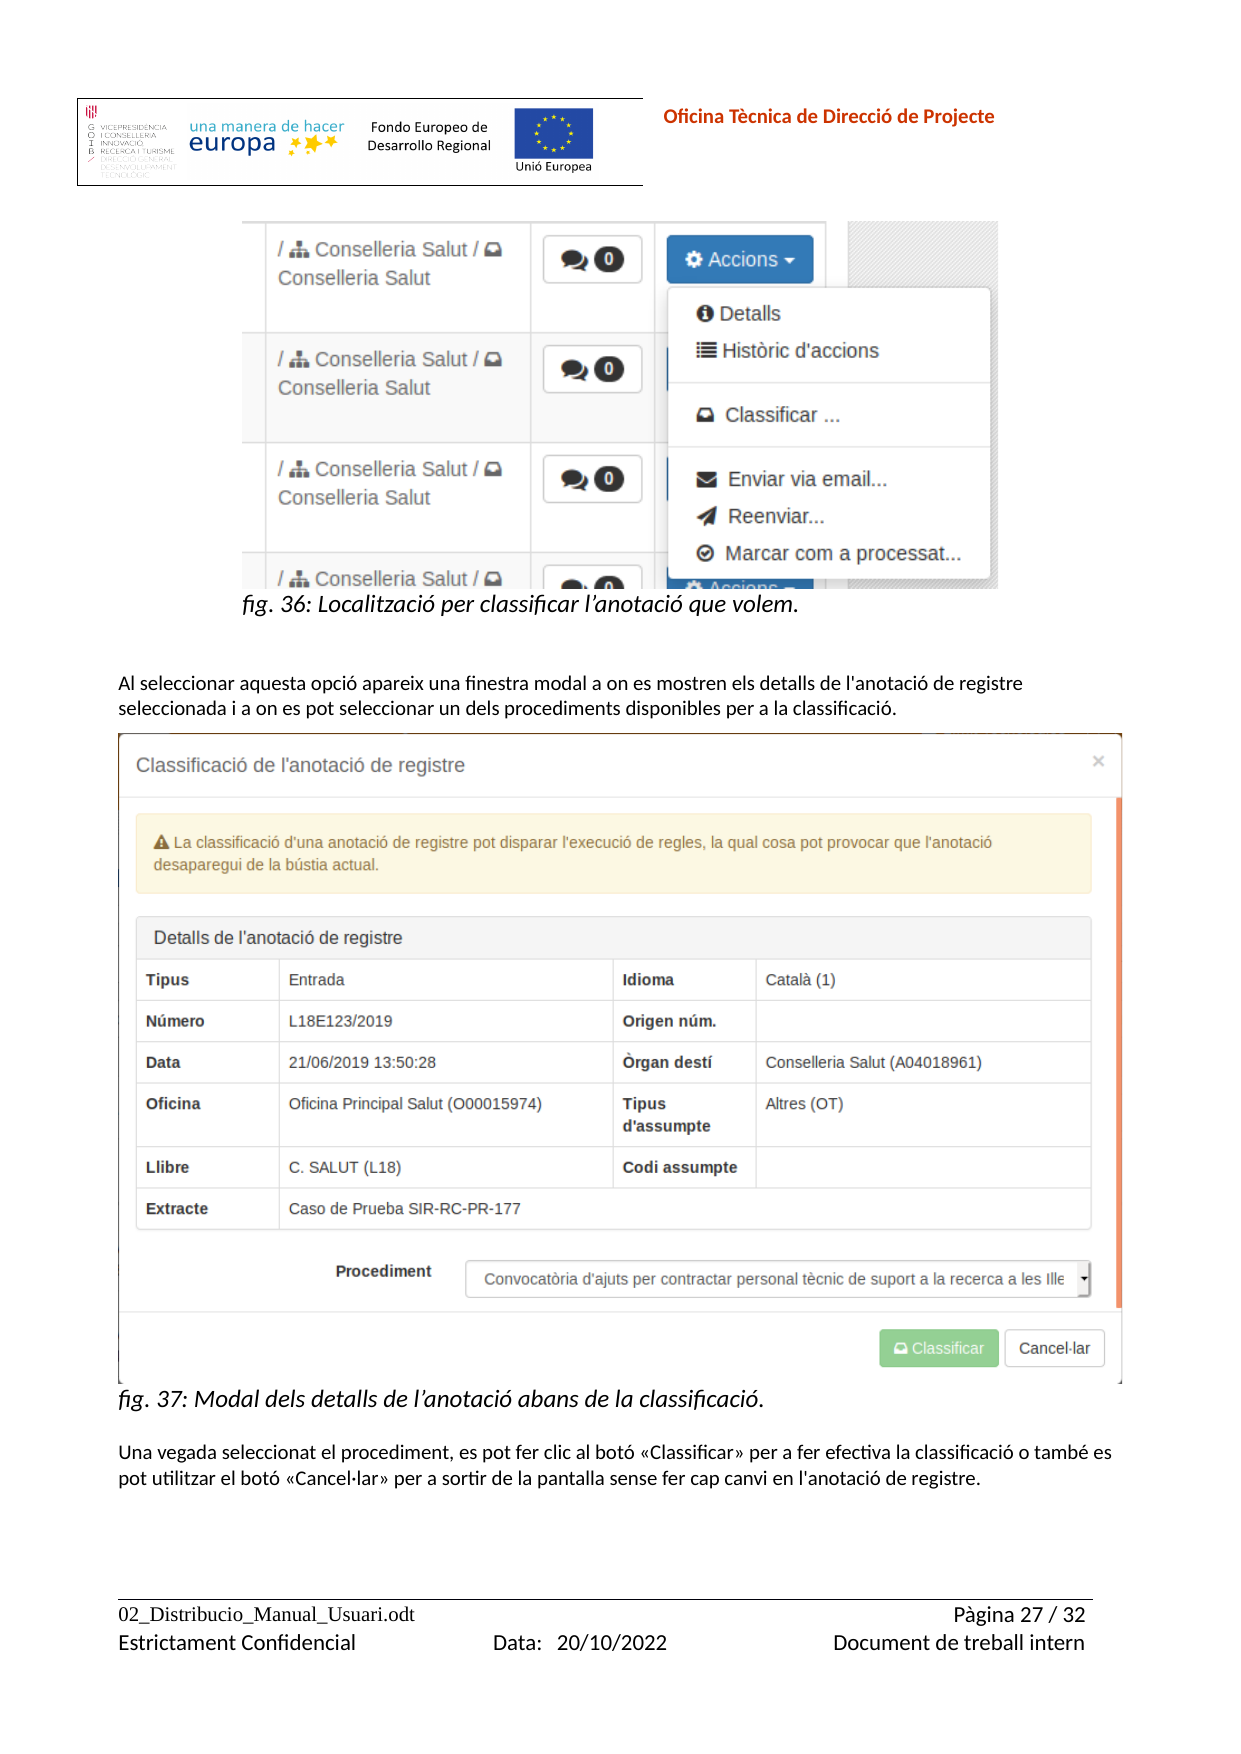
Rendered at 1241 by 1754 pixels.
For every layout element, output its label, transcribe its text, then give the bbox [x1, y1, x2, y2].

text fig. 37: Modal dels detalls de l’anotació abans de la classificació. [118, 1384, 1122, 1414]
text Una vegada seleccionat el procediment, es pot fer clic al botó «Classificar» per a fer efectiva la classificació o també es pot utilitzar el botó «Cancel·lar» per a sortir de la pantalla sense fer cap canvi en l'anotació de registre. [118, 1439, 1122, 1490]
text Al seleccionar aquesta opció apareix una finestra modal a on es mostren els detalls de l'anotació de registre seleccionada i a on es pot seleccionar un dels procediments disponibles per a la classificació. [118, 670, 1122, 721]
picture [118, 733, 1123, 1384]
picture [187, 103, 599, 180]
picture [82, 103, 181, 180]
picture [242, 221, 999, 589]
text fig. 36: Localització per classificar l’anotació que volem. [242, 589, 998, 619]
